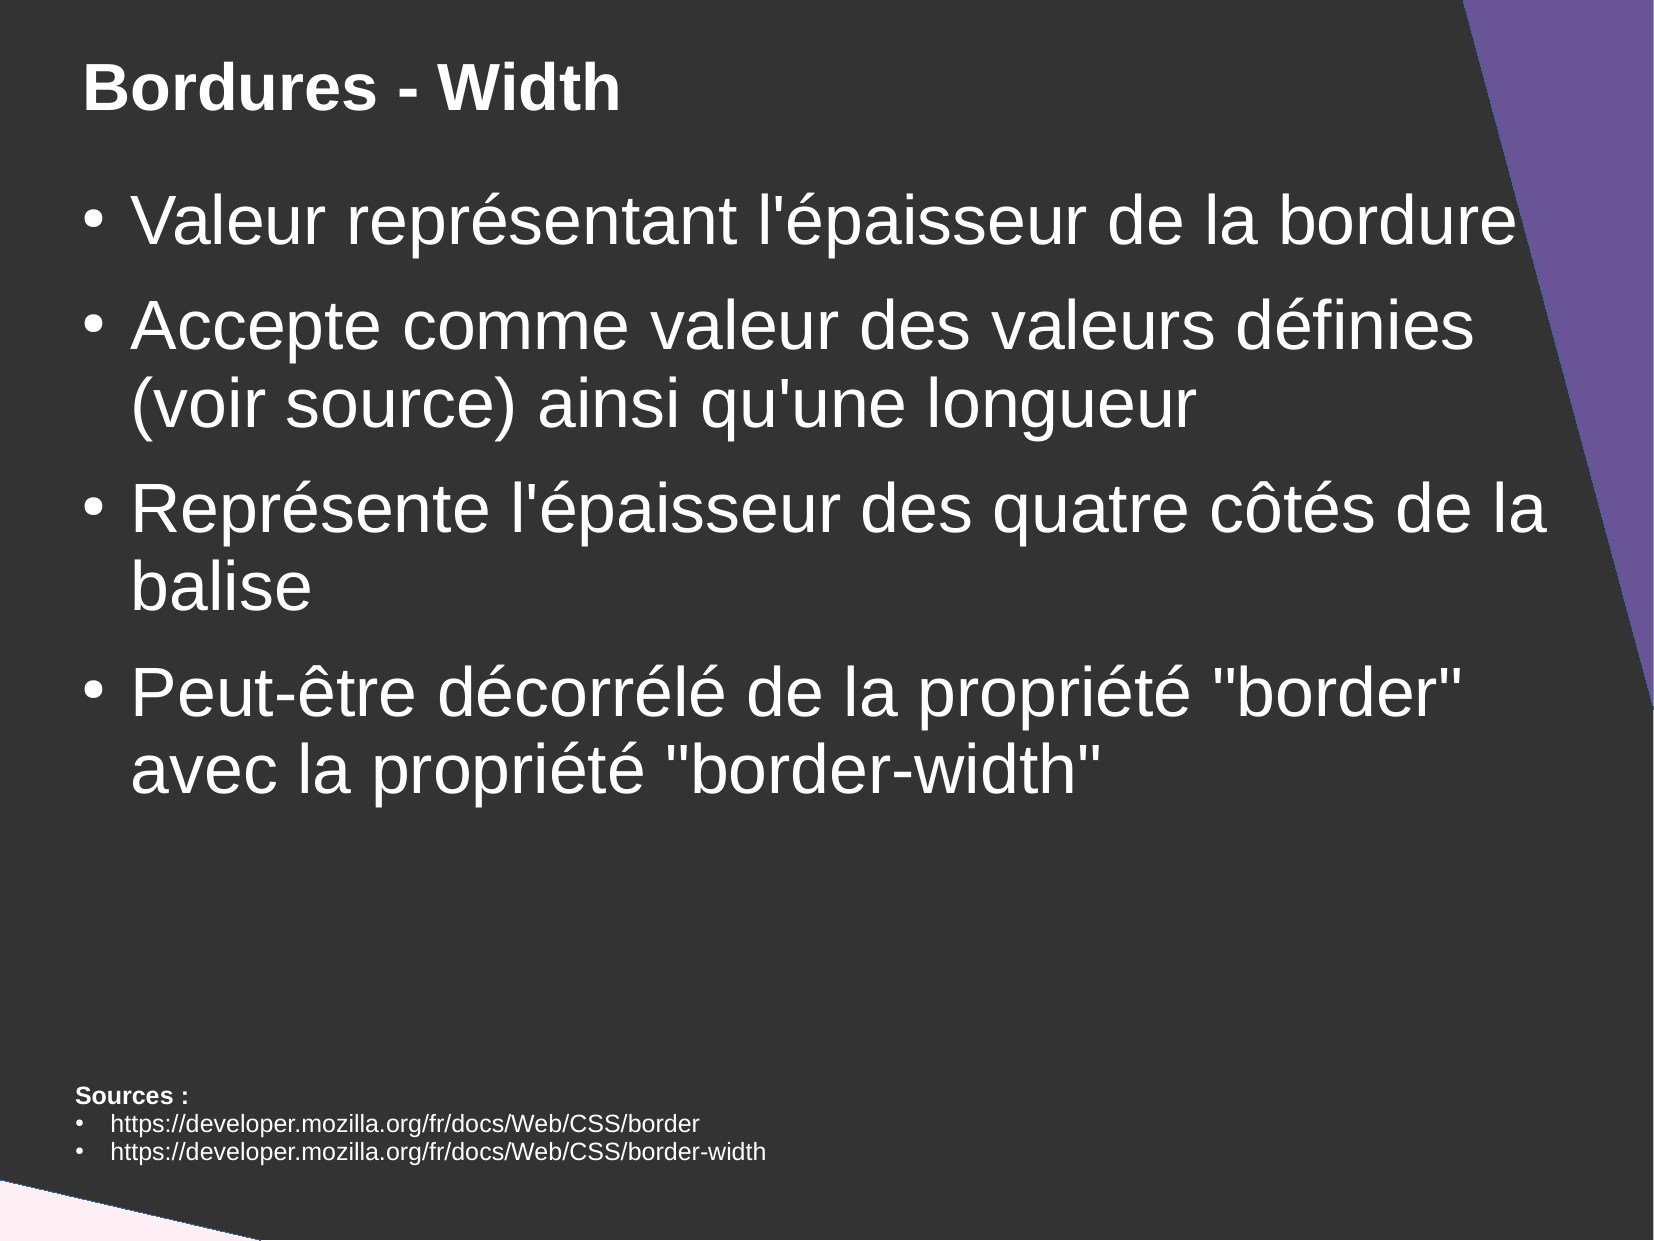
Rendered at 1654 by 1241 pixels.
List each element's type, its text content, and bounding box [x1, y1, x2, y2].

title Bordures - Width [82, 49, 1571, 130]
text_box Sources : https://developer.mozilla.org/fr/docs/Web/CSS/border https://developer.mozilla.org/fr/docs/Web/CSS/border-width [60, 1074, 1546, 1217]
list Valeur représentant l'épaisseur de la bordure Accepte comme valeur des valeurs définies (voir source) ainsi qu'une longueur Représente l'épaisseur des quatre côtés de la balise Peut-être décorrélé de la propriété "border" avec la propriété "border-width" [64, 180, 1604, 815]
text_box [0, 1179, 264, 1241]
text_box [1463, 0, 1654, 710]
